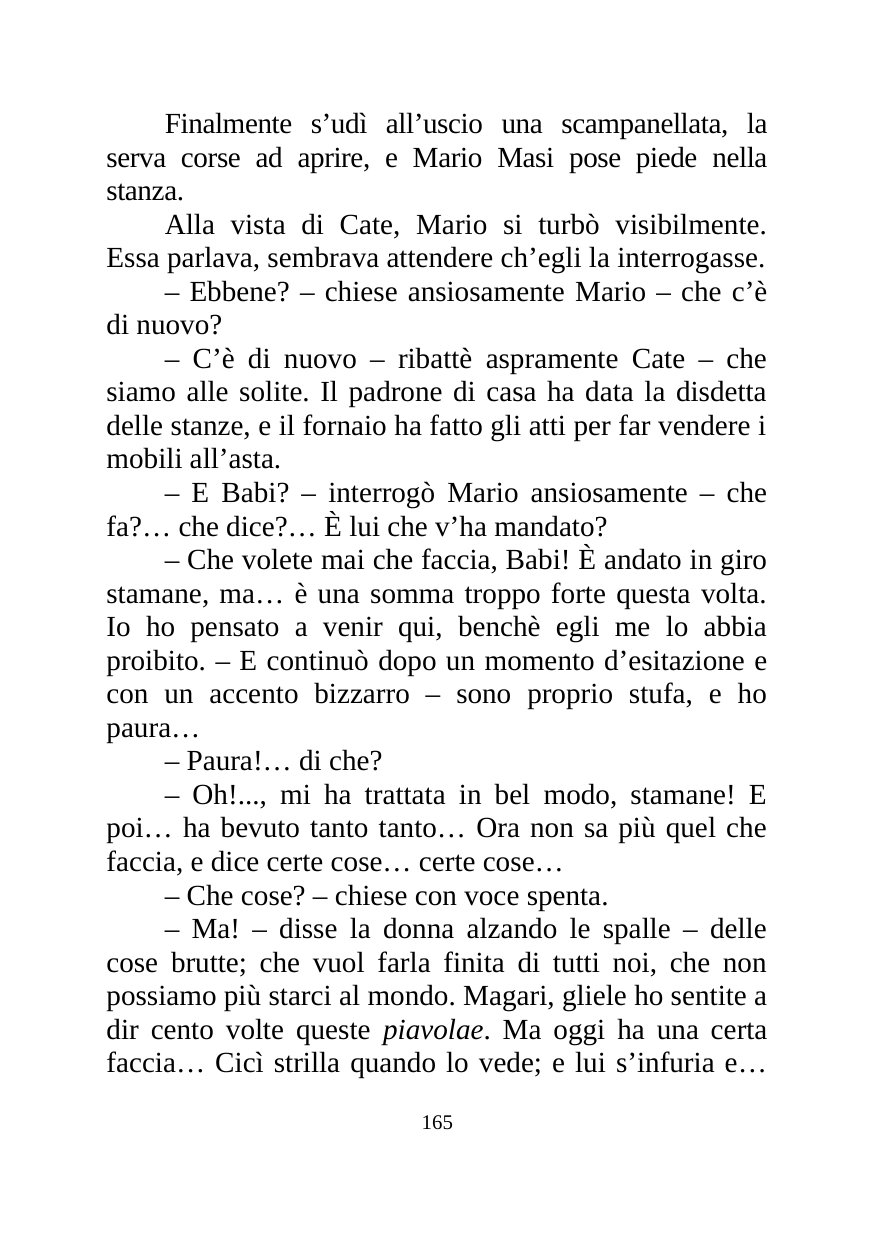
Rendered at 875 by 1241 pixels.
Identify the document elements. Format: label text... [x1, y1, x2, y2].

text – Che volete mai che faccia, Babi! È andato in giro stamane, ma… è una somma troppo forte questa volta. Io ho pensato a venir qui, benchè egli me lo abbia proibito. – E continuò dopo un momento d’esitazione e con un accento bizzarro – sono proprio stufa, e ho paura… [106, 542, 768, 743]
text Finalmente s’udì all’uscio una scampanellata, la serva corse ad aprire, e Mario Masi pose piede nella stanza. [106, 106, 768, 207]
text – Che cose? – chiese con voce spenta. [106, 878, 768, 911]
text Alla vista di Cate, Mario si turbò visibilmente. Essa parlava, sembrava attendere ch’egli la interrogasse. [106, 207, 768, 274]
text – E Babi? – interrogò Mario ansiosamente – che fa?… che dice?… È lui che v’ha mandato? [106, 475, 768, 542]
text – Ma! – disse la donna alzando le spalle – delle cose brutte; che vuol farla finita di tutti noi, che non possiamo più starci al mondo. Magari, gliele ho sentite a dir cento volte queste piavolae. Ma oggi ha una certa faccia… Cicì strilla quando lo vede; e lui s’infuria e… [106, 911, 768, 1079]
text – Paura!… di che? [106, 743, 768, 777]
text – C’è di nuovo – ribattè aspramente Cate – che siamo alle solite. Il padrone di casa ha data la disdetta delle stanze, e il fornaio ha fatto gli atti per far vendere i mobili all’asta. [106, 341, 768, 475]
text – Oh!..., mi ha trattata in bel modo, stamane! E poi… ha bevuto tanto tanto… Ora non sa più quel che faccia, e dice certe cose… certe cose… [106, 777, 768, 878]
text – Ebbene? – chiese ansiosamente Mario – che c’è di nuovo? [106, 274, 768, 341]
